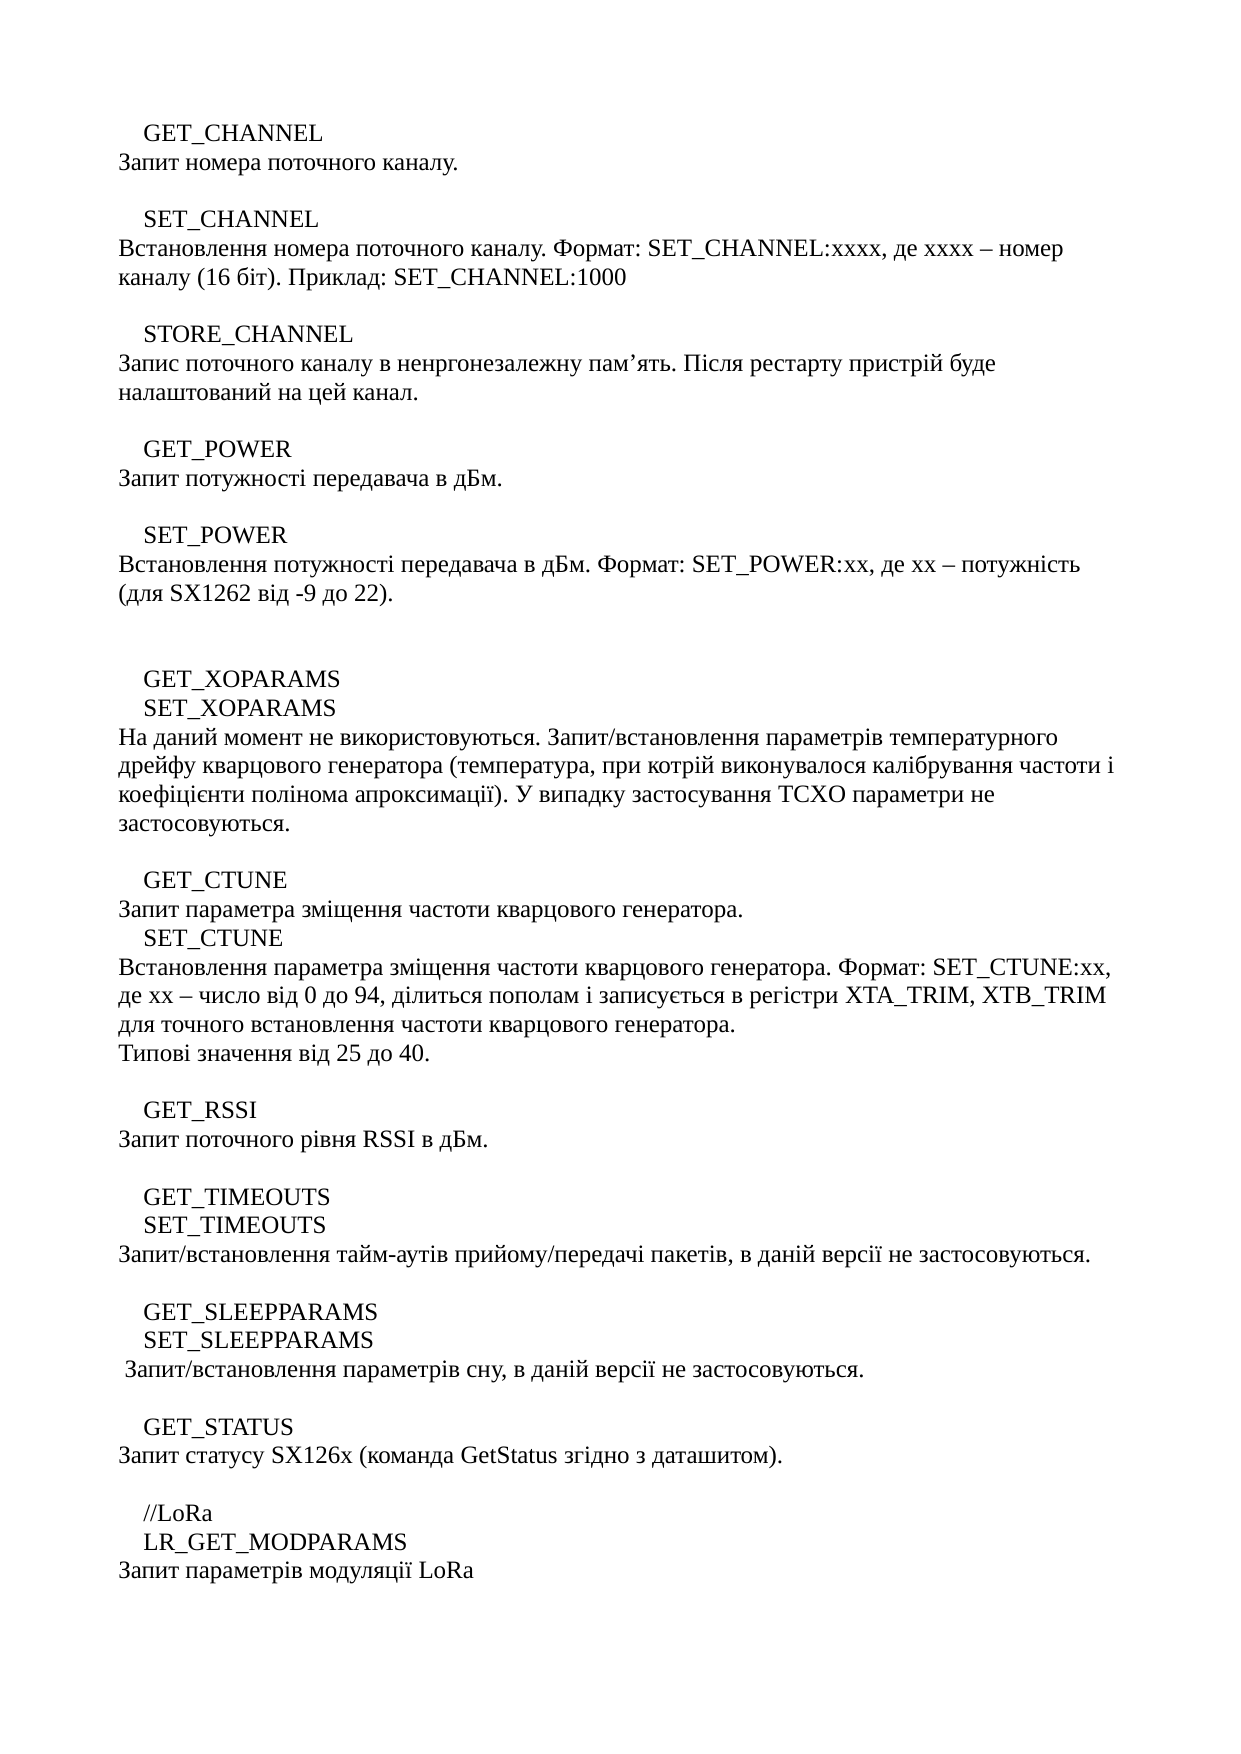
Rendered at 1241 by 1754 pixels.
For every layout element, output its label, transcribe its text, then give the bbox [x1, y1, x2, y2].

text GET_STATUS [118, 1412, 1122, 1441]
text LR_GET_MODPARAMS [118, 1527, 1122, 1556]
text GET_SLEEPPARAMS [118, 1297, 1122, 1326]
text STORE_CHANNEL [118, 319, 1122, 348]
text SET_CTUNE [118, 923, 1122, 952]
text SET_TIMEOUTS [118, 1211, 1122, 1239]
text Запит/встановлення тайм-аутів прийому/передачі пакетів, в даній версії не застосовуються. [118, 1239, 1122, 1268]
text //LoRa [118, 1498, 1122, 1527]
text GET_RSSI [118, 1096, 1122, 1124]
text Запит потужності передавача в дБм. [118, 463, 1122, 492]
text GET_POWER [118, 434, 1122, 463]
text GET_XOPARAMS [118, 664, 1122, 693]
text Запис поточного каналу в ненргонезалежну пам’ять. Після рестарту пристрій буде налаштований на цей канал. [118, 348, 1122, 406]
text Встановлення номера поточного каналу. Формат: SET_CHANNEL:xxxx, де xxxx – номер каналу (16 біт). Приклад: SET_CHANNEL:1000 [118, 233, 1122, 291]
text Встановлення параметра зміщення частоти кварцового генератора. Формат: SET_CTUNE:xx, де xx – число від 0 до 94, ділиться пополам і записується в регістри XTA_TRIM, XTB_TRIM для точного встановлення частоти кварцового генератора. [118, 952, 1122, 1038]
text SET_POWER [118, 521, 1122, 549]
text SET_SLEEPPARAMS [118, 1326, 1122, 1354]
text GET_CHANNEL [118, 118, 1122, 147]
text Запит номера поточного каналу. [118, 147, 1122, 176]
text Запит параметра зміщення частоти кварцового генератора. [118, 894, 1122, 923]
text SET_CHANNEL [118, 204, 1122, 233]
text Типові значення від 25 до 40. [118, 1038, 1122, 1067]
text На даний момент не використовуються. Запит/встановлення параметрів температурного дрейфу кварцового генератора (температура, при котрій виконувалося калібрування частоти і коефіцієнти полінома апроксимації). У випадку застосування TCXO параметри не застосовуються. [118, 722, 1122, 837]
text Встановлення потужності передавача в дБм. Формат: SET_POWER:xx, де xx – потужність (для SX1262 від -9 до 22). [118, 549, 1122, 607]
text SET_XOPARAMS [118, 693, 1122, 722]
text Запит/встановлення параметрів сну, в даній версії не застосовуються. [118, 1354, 1122, 1383]
text Запит параметрів модуляції LoRa [118, 1556, 1122, 1584]
text Запит статусу SX126x (команда GetStatus згідно з даташитом). [118, 1441, 1122, 1469]
text GET_TIMEOUTS [118, 1182, 1122, 1211]
text Запит поточного рівня RSSI в дБм. [118, 1124, 1122, 1153]
text GET_CTUNE [118, 866, 1122, 894]
